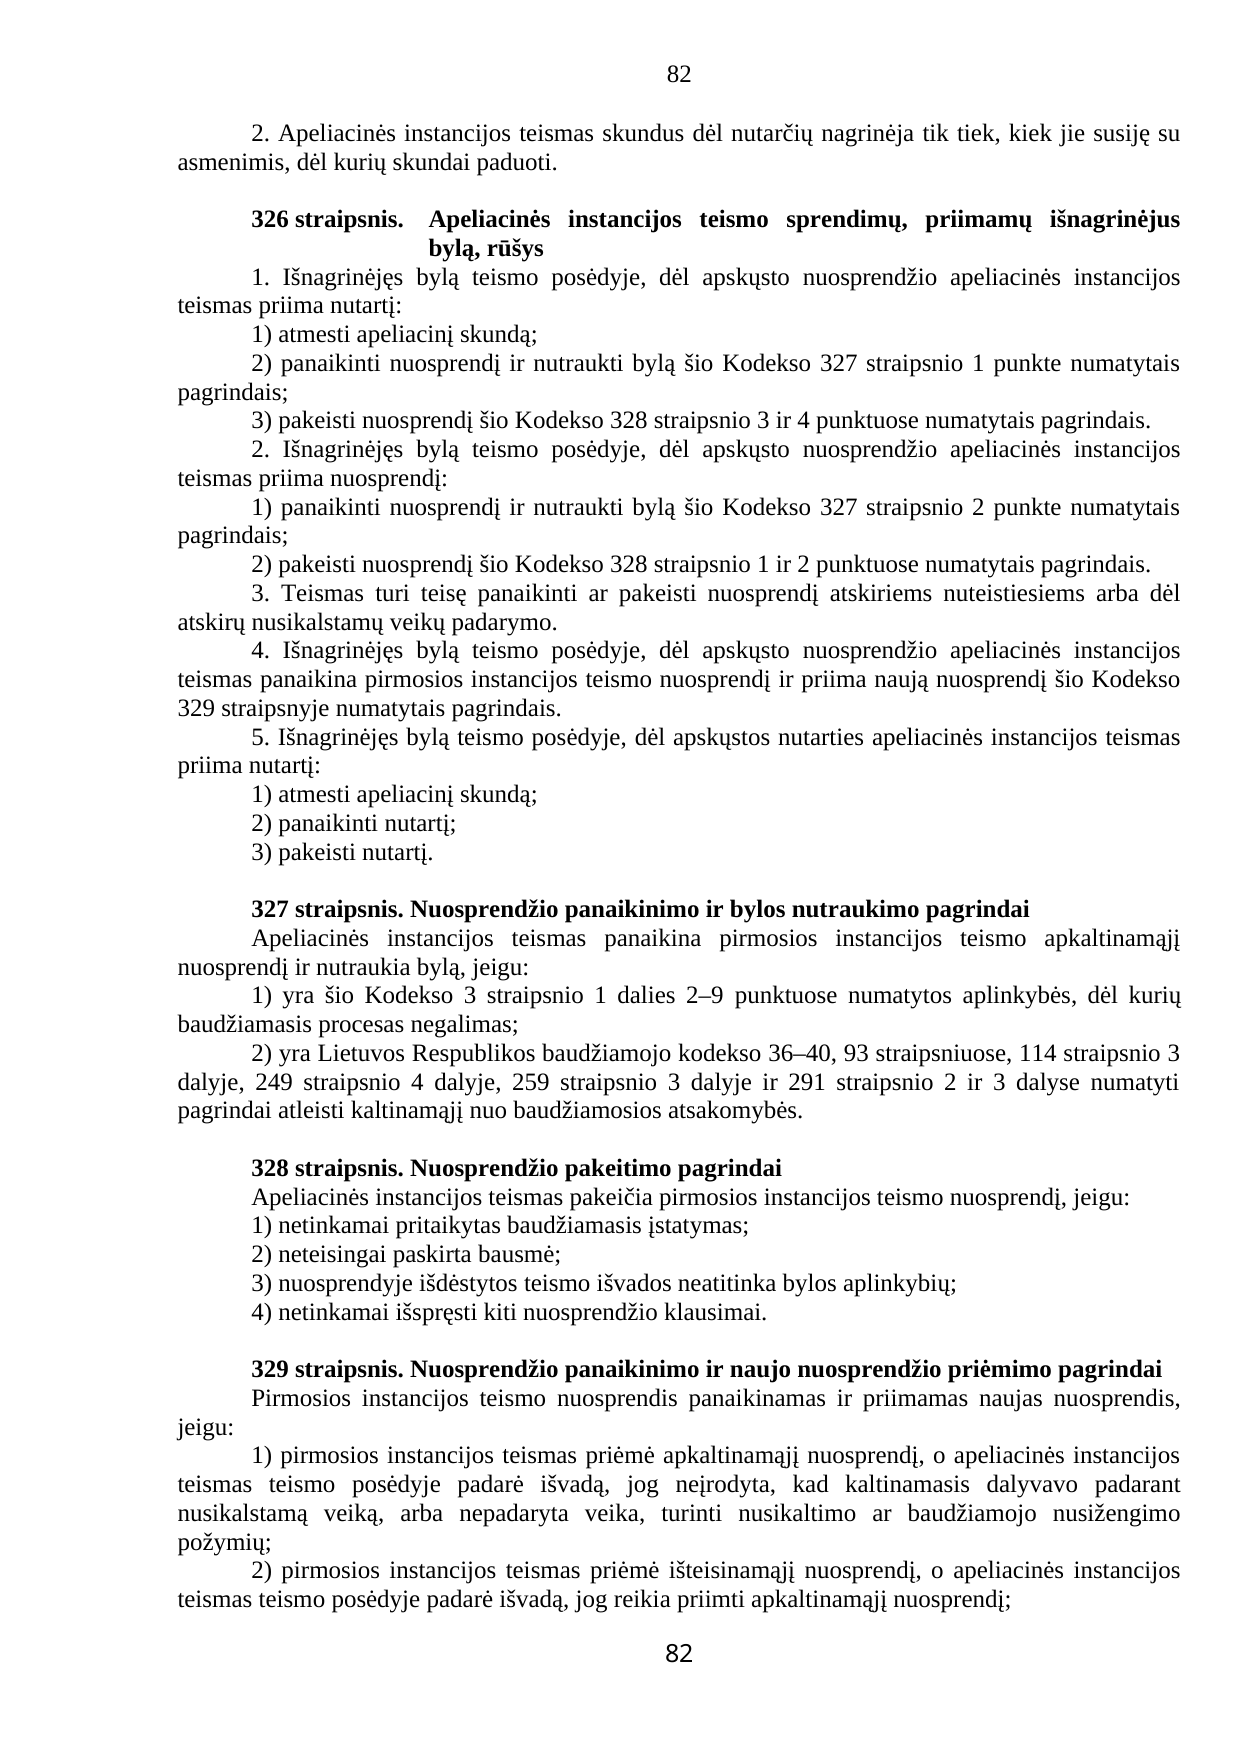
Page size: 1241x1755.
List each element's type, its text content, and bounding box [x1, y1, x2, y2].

text 2) panaikinti nuosprendį ir nutraukti bylą šio Kodekso 327 straipsnio 1 punkte numatytais pagrindais; [177, 348, 1181, 406]
text 3) pakeisti nuosprendį šio Kodekso 328 straipsnio 3 ir 4 punktuose numatytais pagrindais. [177, 406, 1181, 434]
text 1. Išnagrinėjęs bylą teismo posėdyje, dėl apskųsto nuosprendžio apeliacinės instancijos teismas priima nutartį: [177, 262, 1181, 319]
text 5. Išnagrinėjęs bylą teismo posėdyje, dėl apskųstos nutarties apeliacinės instancijos teismas priima nutartį: [177, 722, 1181, 779]
text 1) atmesti apeliacinį skundą; [177, 319, 1181, 348]
text 1) yra šio Kodekso 3 straipsnio 1 dalies 2–9 punktuose numatytos aplinkybės, dėl kurių baudžiamasis procesas negalimas; [177, 981, 1181, 1038]
text 2) pakeisti nuosprendį šio Kodekso 328 straipsnio 1 ir 2 punktuose numatytais pagrindais. [177, 549, 1181, 578]
text 328 straipsnis. Nuosprendžio pakeitimo pagrindai [177, 1153, 1181, 1182]
text 3) nuosprendyje išdėstytos teismo išvados neatitinka bylos aplinkybių; [177, 1268, 1181, 1297]
text 2. Išnagrinėjęs bylą teismo posėdyje, dėl apskųsto nuosprendžio apeliacinės instancijos teismas priima nuosprendį: [177, 434, 1181, 492]
text Apeliacinės instancijos teismas pakeičia pirmosios instancijos teismo nuosprendį, jeigu: [177, 1182, 1181, 1211]
text 2) neteisingai paskirta bausmė; [177, 1239, 1181, 1268]
text 2. Apeliacinės instancijos teismas skundus dėl nutarčių nagrinėja tik tiek, kiek jie susiję su asmenimis, dėl kurių skundai paduoti. [177, 118, 1181, 176]
text 1) panaikinti nuosprendį ir nutraukti bylą šio Kodekso 327 straipsnio 2 punkte numatytais pagrindais; [177, 492, 1181, 549]
text 326 straipsnis. Apeliacinės instancijos teismo sprendimų, priimamų išnagrinėjus bylą, rūšys [251, 204, 1181, 262]
text 3. Teismas turi teisę panaikinti ar pakeisti nuosprendį atskiriems nuteistiesiems arba dėl atskirų nusikalstamų veikų padarymo. [177, 578, 1181, 636]
text 1) atmesti apeliacinį skundą; [177, 779, 1181, 808]
text 2) yra Lietuvos Respublikos baudžiamojo kodekso 36–40, 93 straipsniuose, 114 straipsnio 3 dalyje, 249 straipsnio 4 dalyje, 259 straipsnio 3 dalyje ir 291 straipsnio 2 ir 3 dalyse numatyti pagrindai atleisti kaltinamąjį nuo baudžiamosios atsakomybės. [177, 1038, 1181, 1124]
text 1) netinkamai pritaikytas baudžiamasis įstatymas; [177, 1211, 1181, 1239]
text 2) panaikinti nutartį; [177, 808, 1181, 837]
text 4) netinkamai išspręsti kiti nuosprendžio klausimai. [177, 1297, 1181, 1326]
text 329 straipsnis. Nuosprendžio panaikinimo ir naujo nuosprendžio priėmimo pagrindai [177, 1354, 1181, 1383]
text Pirmosios instancijos teismo nuosprendis panaikinamas ir priimamas naujas nuosprendis, jeigu: [177, 1383, 1181, 1441]
text 327 straipsnis. Nuosprendžio panaikinimo ir bylos nutraukimo pagrindai [177, 894, 1181, 923]
text 2) pirmosios instancijos teismas priėmė išteisinamąjį nuosprendį, o apeliacinės instancijos teismas teismo posėdyje padarė išvadą, jog reikia priimti apkaltinamąjį nuosprendį; [177, 1556, 1181, 1613]
text Apeliacinės instancijos teismas panaikina pirmosios instancijos teismo apkaltinamąjį nuosprendį ir nutraukia bylą, jeigu: [177, 923, 1181, 981]
text 1) pirmosios instancijos teismas priėmė apkaltinamąjį nuosprendį, o apeliacinės instancijos teismas teismo posėdyje padarė išvadą, jog neįrodyta, kad kaltinamasis dalyvavo padarant nusikalstamą veiką, arba nepadaryta veika, turinti nusikaltimo ar baudžiamojo nusižengimo požymių; [177, 1441, 1181, 1556]
text 4. Išnagrinėjęs bylą teismo posėdyje, dėl apskųsto nuosprendžio apeliacinės instancijos teismas panaikina pirmosios instancijos teismo nuosprendį ir priima naują nuosprendį šio Kodekso 329 straipsnyje numatytais pagrindais. [177, 636, 1181, 722]
text 3) pakeisti nutartį. [177, 837, 1181, 866]
